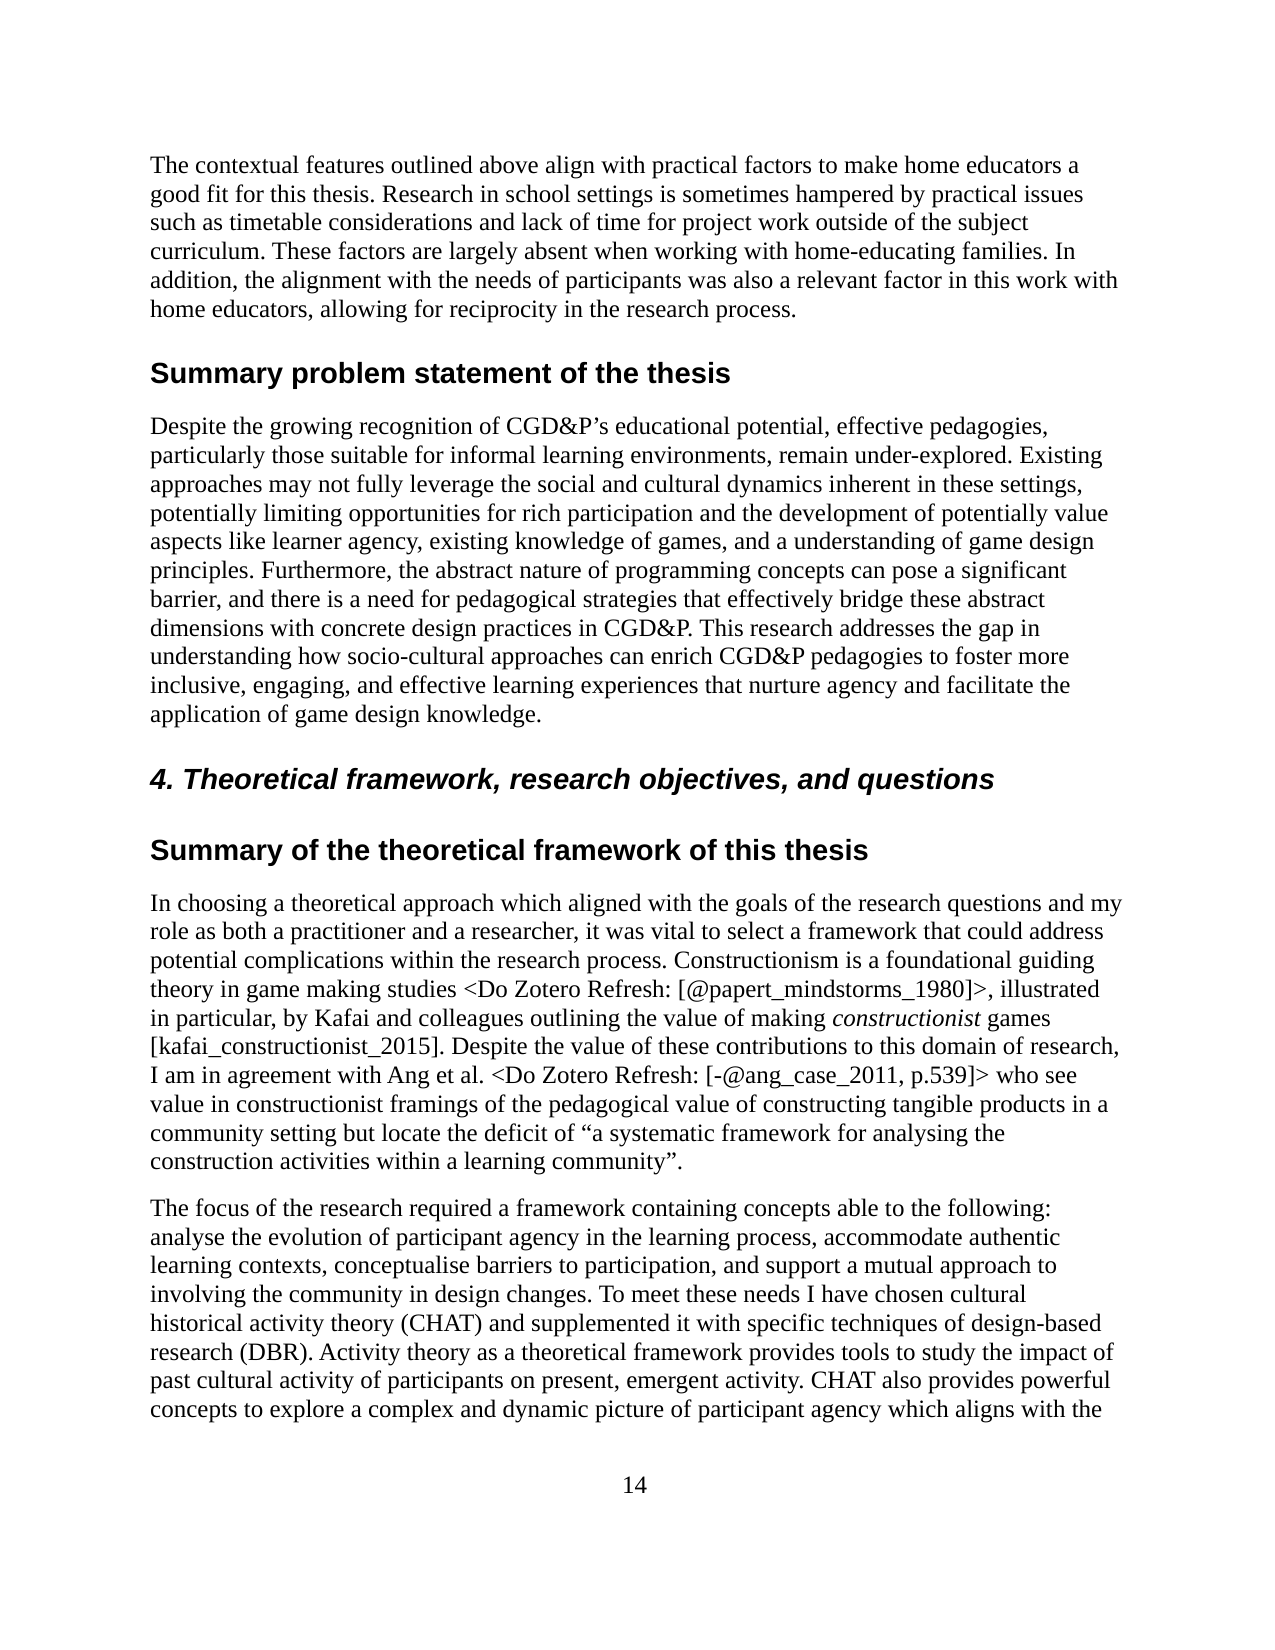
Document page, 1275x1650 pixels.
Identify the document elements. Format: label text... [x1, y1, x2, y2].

text The focus of the research required a framework containing concepts able to the following: analyse the evolution of participant agency in the learning process, accommodate authentic learning contexts, conceptualise barriers to participation, and support a mutual approach to involving the community in design changes. To meet these needs I have chosen cultural historical activity theory (CHAT) and supplemented it with specific techniques of design-based research (DBR). Activity theory as a theoretical framework provides tools to study the impact of past cultural activity of participants on present, emergent activity. CHAT also provides powerful concepts to explore a complex and dynamic picture of participant agency which aligns with the [150, 1193, 1125, 1423]
text In choosing a theoretical approach which aligned with the goals of the research questions and my role as both a practitioner and a researcher, it was vital to select a framework that could address potential complications within the research process. Constructionism is a foundational guiding theory in game making studies <Do Zotero Refresh: [@papert_mindstorms_1980]>, illustrated in particular, by Kafai and colleagues outlining the value of making constructionist games [kafai_constructionist_2015]. Despite the value of these contributions to this domain of research, I am in agreement with Ang et al. <Do Zotero Refresh: [-@ang_case_2011, p.539]> who see value in constructionist framings of the pedagogical value of constructing tangible products in a community setting but locate the deficit of “a systematic framework for analysing the construction activities within a learning community”. [150, 888, 1125, 1175]
subtitle Summary problem statement of the thesis [150, 356, 1125, 390]
subtitle 4. Theoretical framework, research objectives, and questions [150, 762, 1125, 795]
subtitle Summary of the theoretical framework of this thesis [150, 833, 1125, 866]
text Despite the growing recognition of CGD&P’s educational potential, effective pedagogies, particularly those suitable for informal learning environments, remain under-explored. Existing approaches may not fully leverage the social and cultural dynamics inherent in these settings, potentially limiting opportunities for rich participation and the development of potentially value aspects like learner agency, existing knowledge of games, and a understanding of game design principles. Furthermore, the abstract nature of programming concepts can pose a significant barrier, and there is a need for pedagogical strategies that effectively bridge these abstract dimensions with concrete design practices in CGD&P. This research addresses the gap in understanding how socio-cultural approaches can enrich CGD&P pedagogies to foster more inclusive, engaging, and effective learning experiences that nurture agency and facilitate the application of game design knowledge. [150, 411, 1125, 728]
text The contextual features outlined above align with practical factors to make home educators a good fit for this thesis. Research in school settings is sometimes hampered by practical issues such as timetable considerations and lack of time for project work outside of the subject curriculum. These factors are largely absent when working with home-educating families. In addition, the alignment with the needs of participants was also a relevant factor in this work with home educators, allowing for reciprocity in the research process. [150, 150, 1125, 322]
